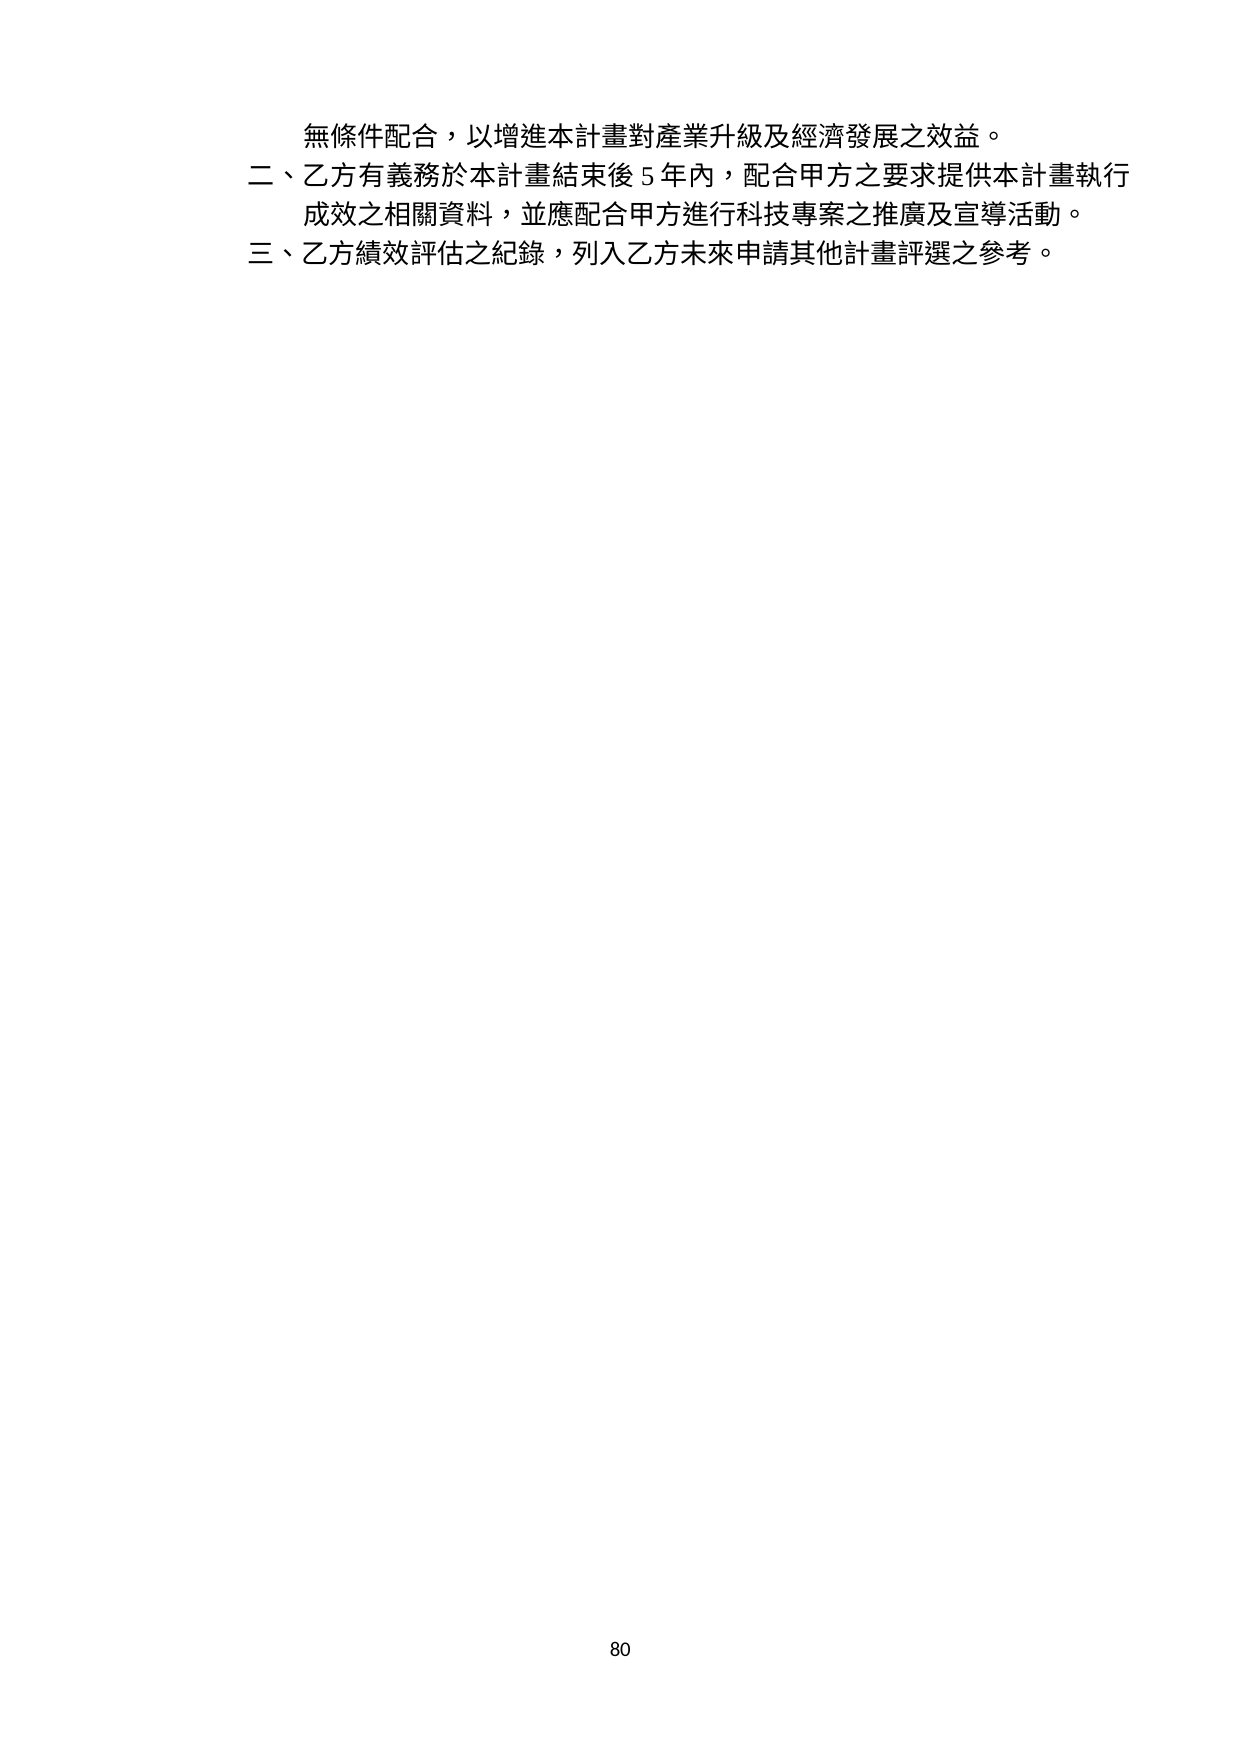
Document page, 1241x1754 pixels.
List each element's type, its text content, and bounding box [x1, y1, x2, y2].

text 二、乙方有義務於本計畫結束後5年內，配合甲方之要求提供本計畫執行成效之相關資料，並應配合甲方進行科技專案之推廣及宣導活動。 [247, 154, 1131, 232]
text 三、乙方績效評估之紀錄，列入乙方未來申請其他計畫評選之參考。 [247, 232, 1131, 272]
text 無條件配合，以增進本計畫對產業升級及經濟發展之效益。 [247, 114, 1131, 154]
